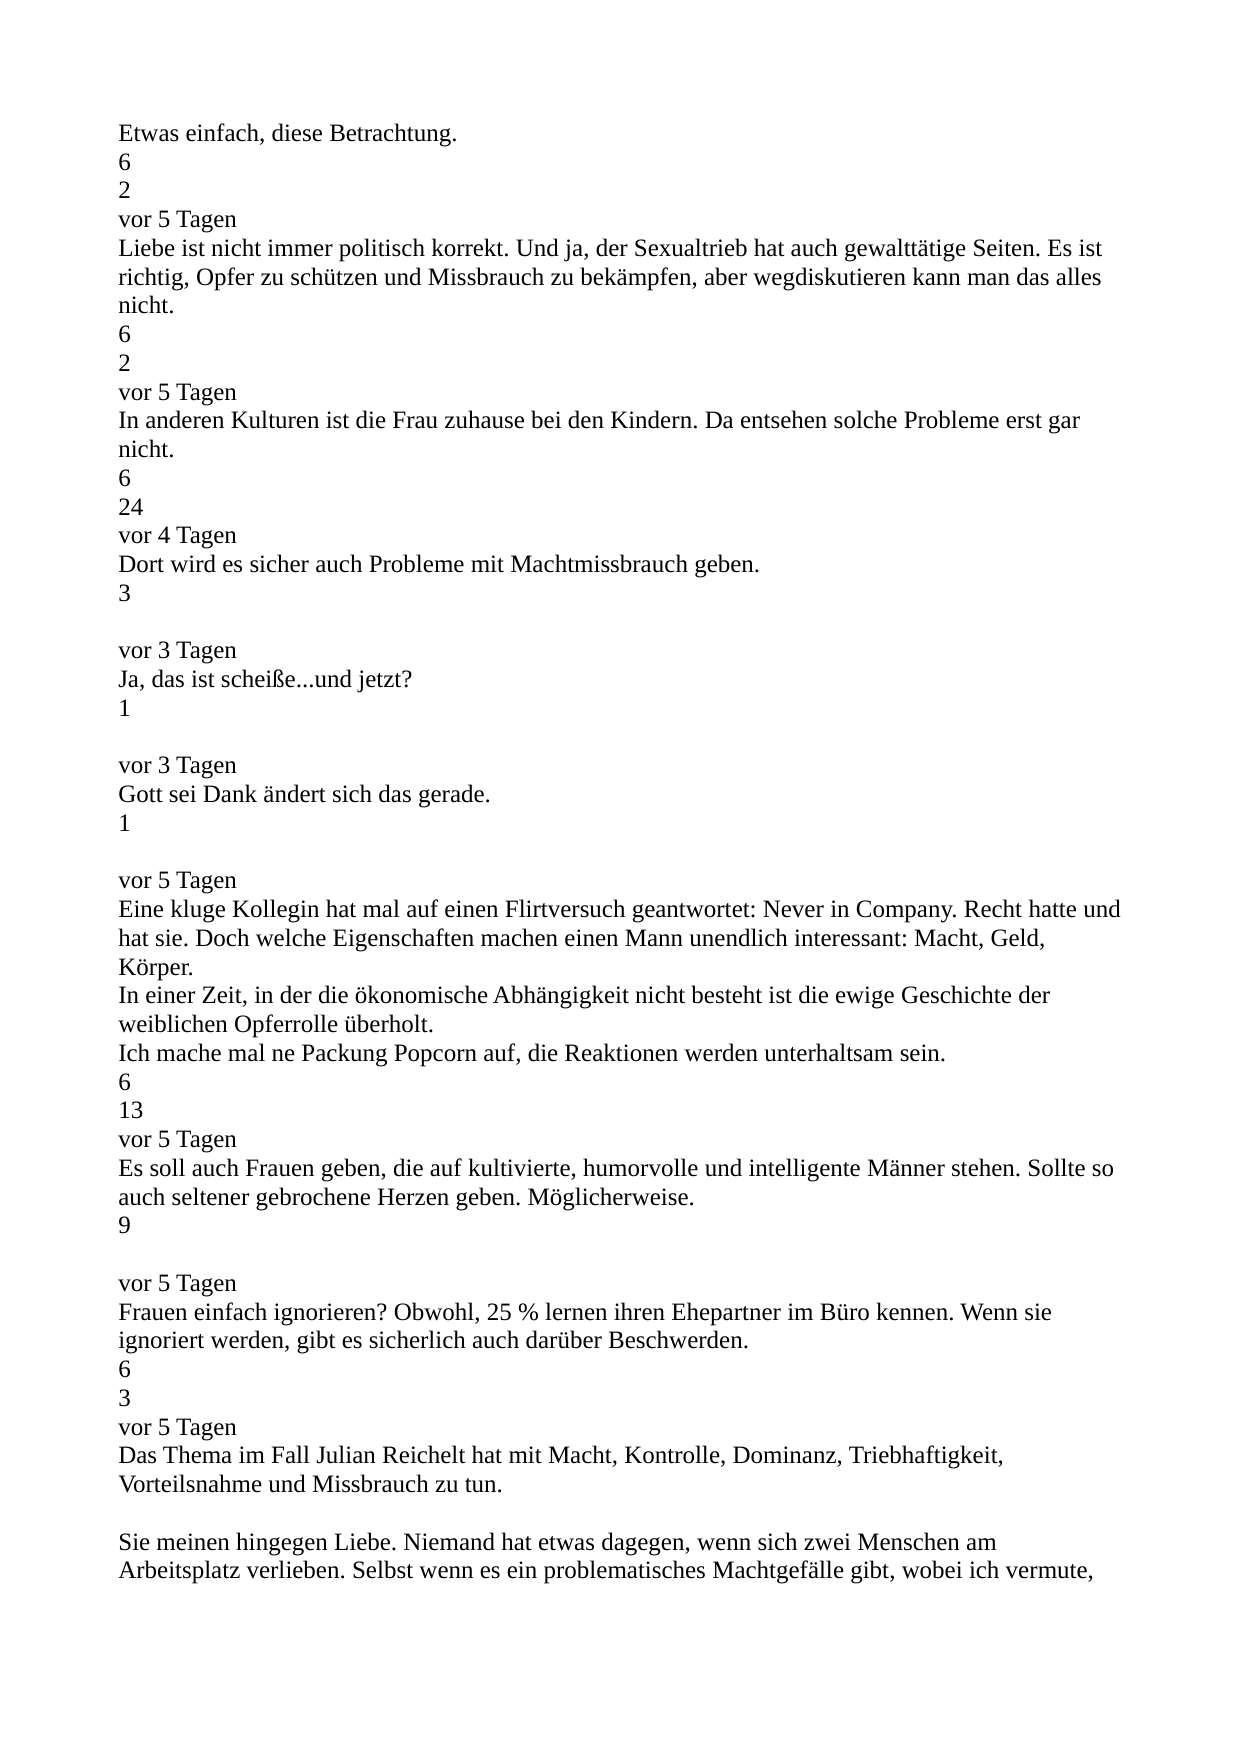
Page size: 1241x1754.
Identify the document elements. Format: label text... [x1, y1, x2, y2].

text vor 4 Tagen [118, 521, 1122, 549]
text vor 3 Tagen [118, 636, 1122, 664]
text In anderen Kulturen ist die Frau zuhause bei den Kindern. Da entsehen solche Probleme erst gar nicht. [118, 406, 1122, 463]
text 3 [118, 1383, 1122, 1412]
text 1 [118, 808, 1122, 837]
text 2 [118, 348, 1122, 377]
text Eine kluge Kollegin hat mal auf einen Flirtversuch geantwortet: Never in Company. Recht hatte und hat sie. Doch welche Eigenschaften machen einen Mann unendlich interessant: Macht, Geld, Körper. [118, 894, 1122, 981]
text 2 [118, 176, 1122, 204]
text 3 [118, 578, 1122, 607]
text 6 [118, 1067, 1122, 1096]
text 9 [118, 1211, 1122, 1239]
text vor 5 Tagen [118, 204, 1122, 233]
text vor 5 Tagen [118, 1268, 1122, 1297]
text Frauen einfach ignorieren? Obwohl, 25 % lernen ihren Ehepartner im Büro kennen. Wenn sie ignoriert werden, gibt es sicherlich auch darüber Beschwerden. [118, 1297, 1122, 1354]
text Dort wird es sicher auch Probleme mit Machtmissbrauch geben. [118, 549, 1122, 578]
text Etwas einfach, diese Betrachtung. [118, 118, 1122, 147]
text 6 [118, 1354, 1122, 1383]
text 6 [118, 319, 1122, 348]
text 24 [118, 492, 1122, 521]
text 13 [118, 1096, 1122, 1124]
text vor 5 Tagen [118, 377, 1122, 406]
text vor 3 Tagen [118, 751, 1122, 779]
text 6 [118, 463, 1122, 492]
text vor 5 Tagen [118, 866, 1122, 894]
text Sie meinen hingegen Liebe. Niemand hat etwas dagegen, wenn sich zwei Menschen am Arbeitsplatz verlieben. Selbst wenn es ein problematisches Machtgefälle gibt, wobei ich vermute, [118, 1527, 1122, 1584]
text vor 5 Tagen [118, 1124, 1122, 1153]
text vor 5 Tagen [118, 1412, 1122, 1441]
text Liebe ist nicht immer politisch korrekt. Und ja, der Sexualtrieb hat auch gewalttätige Seiten. Es ist richtig, Opfer zu schützen und Missbrauch zu bekämpfen, aber wegdiskutieren kann man das alles nicht. [118, 233, 1122, 319]
text 6 [118, 147, 1122, 176]
text In einer Zeit, in der die ökonomische Abhängigkeit nicht besteht ist die ewige Geschichte der weiblichen Opferrolle überholt. [118, 981, 1122, 1038]
text Gott sei Dank ändert sich das gerade. [118, 779, 1122, 808]
text Ich mache mal ne Packung Popcorn auf, die Reaktionen werden unterhaltsam sein. [118, 1038, 1122, 1067]
text Es soll auch Frauen geben, die auf kultivierte, humorvolle und intelligente Männer stehen. Sollte so auch seltener gebrochene Herzen geben. Möglicherweise. [118, 1153, 1122, 1211]
text 1 [118, 693, 1122, 722]
text Ja, das ist scheiße...und jetzt? [118, 664, 1122, 693]
text Das Thema im Fall Julian Reichelt hat mit Macht, Kontrolle, Dominanz, Triebhaftigkeit, Vorteilsnahme und Missbrauch zu tun. [118, 1441, 1122, 1498]
